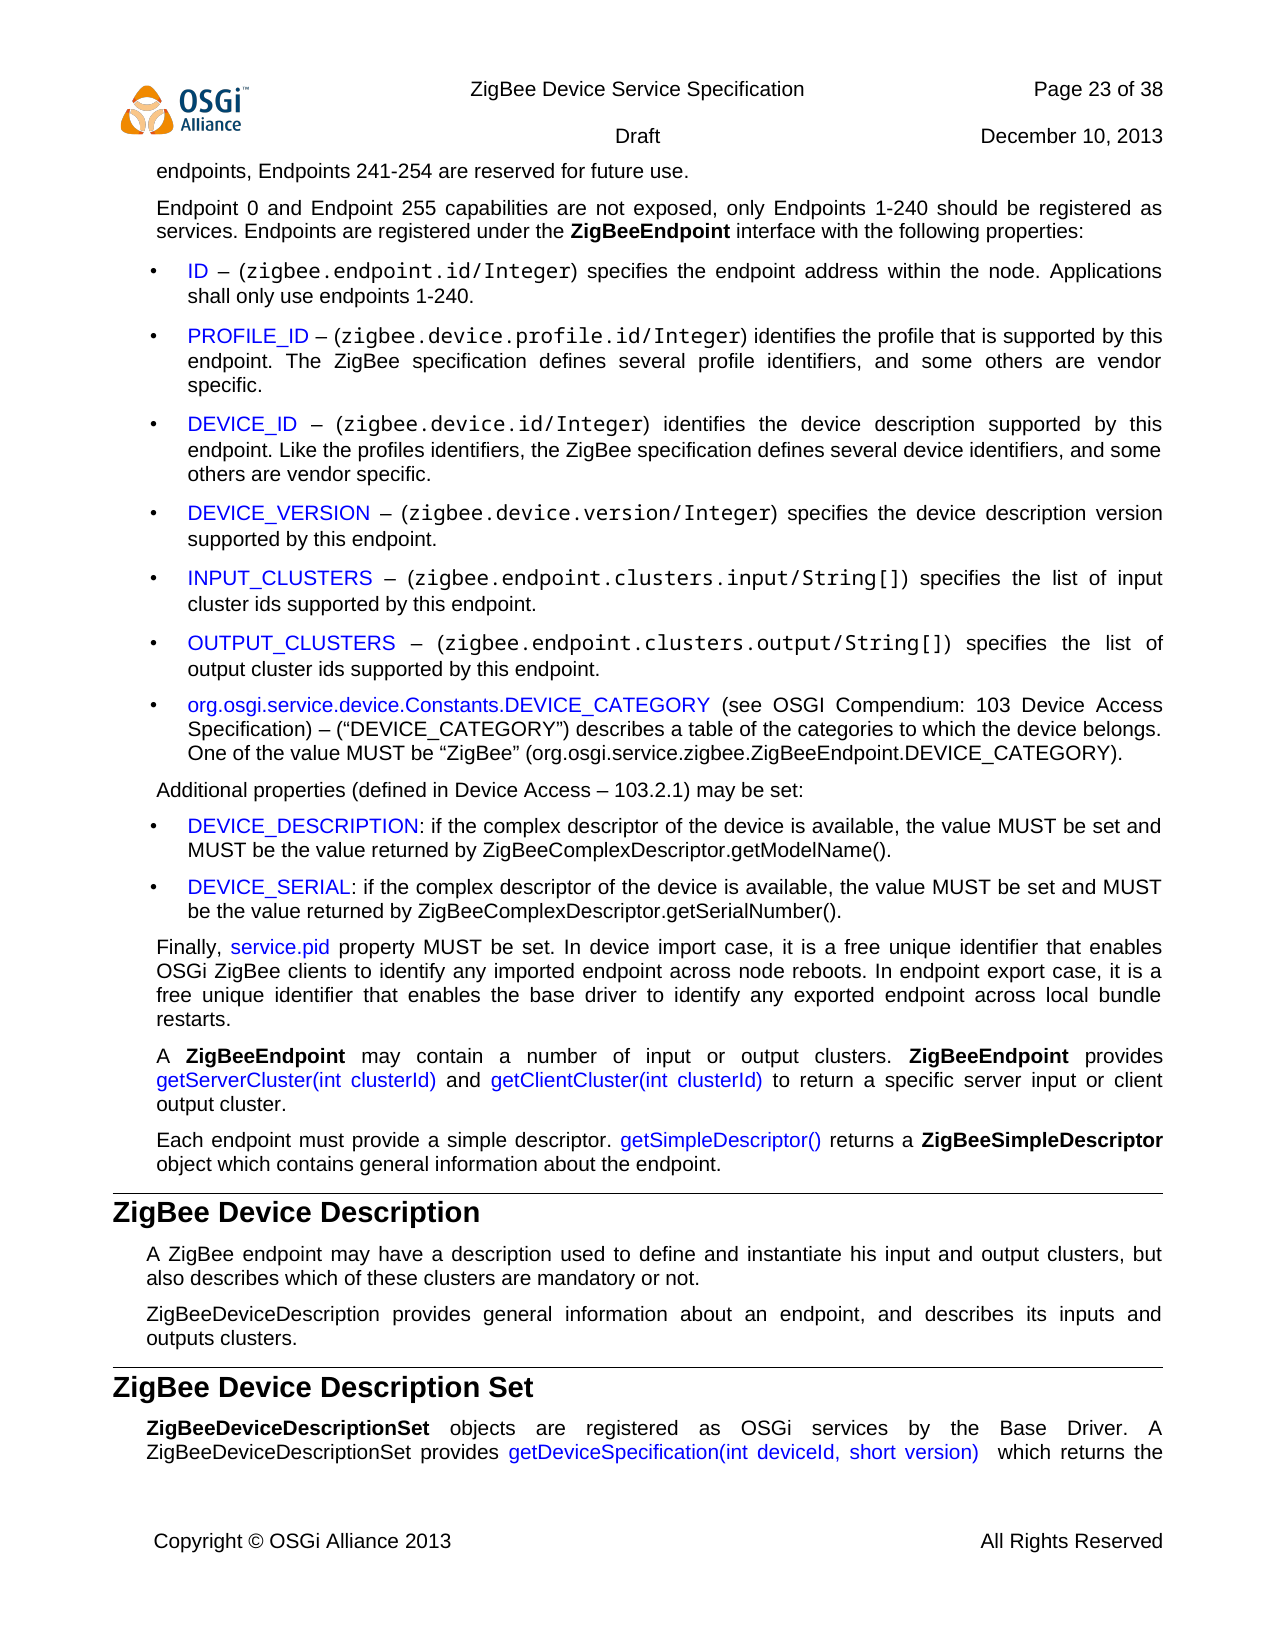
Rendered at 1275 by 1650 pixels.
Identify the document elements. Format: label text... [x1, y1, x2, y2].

text Each endpoint must provide a simple descriptor. getSimpleDescriptor() returns a ZigBeeSimpleDescriptor object which contains general information about the endpoint. [156, 1128, 1163, 1176]
list PROFILE_ID – (zigbee.device.profile.id/Integer) identifies the profile that is supported by this endpoint. The ZigBee specification defines several profile identifiers, and some others are vendor specific. [150, 321, 1163, 397]
text Endpoint 0 and Endpoint 255 capabilities are not exposed, only Endpoints 1-240 should be registered as services. Endpoints are registered under the ZigBeeEndpoint interface with the following properties: [156, 195, 1163, 243]
list DEVICE_VERSION – (zigbee.device.version/Integer) specifies the device description version supported by this endpoint. [150, 498, 1163, 551]
picture [113, 78, 257, 142]
text Finally, service.pid property MUST be set. In device import case, it is a free unique identifier that enables OSGi ZigBee clients to identify any imported endpoint across node reboots. In endpoint export case, it is a free unique identifier that enables the base driver to identify any exported endpoint across local bundle restarts. [156, 935, 1163, 1031]
list DEVICE_DESCRIPTION: if the complex descriptor of the device is available, the value MUST be set and MUST be the value returned by ZigBeeComplexDescriptor.getModelName(). [150, 814, 1163, 862]
text Additional properties (defined in Device Access – 103.2.1) may be set: [156, 778, 1163, 802]
list DEVICE_ID – (zigbee.device.id/Integer) identifies the device description supported by this endpoint. Like the profiles identifiers, the ZigBee specification defines several device identifiers, and some others are vendor specific. [150, 409, 1163, 486]
text A ZigBeeEndpoint may contain a number of input or output clusters. ZigBeeEndpoint provides getServerCluster(int clusterId) and getClientCluster(int clusterId) to return a specific server input or client output cluster. [156, 1043, 1163, 1115]
text endpoints, Endpoints 241-254 are reserved for future use. [156, 159, 1163, 183]
text A ZigBee endpoint may have a description used to define and instantiate his input and output clusters, but also describes which of these clusters are mandatory or not. [146, 1242, 1163, 1289]
list OUTPUT_CLUSTERS – (zigbee.endpoint.clusters.output/String[]) specifies the list of output cluster ids supported by this endpoint. [150, 628, 1163, 681]
subtitle ZigBee Device Description Set [112, 1368, 1163, 1403]
subtitle ZigBee Device Description [112, 1194, 1163, 1229]
list org.osgi.service.device.Constants.DEVICE_CATEGORY (see OSGI Compendium: 103 Device Access Specification) – (“DEVICE_CATEGORY”) describes a table of the categories to which the device belongs. One of the value MUST be “ZigBee” (org.osgi.service.zigbee.ZigBeeEndpoint.DEVICE_CATEGORY). [150, 693, 1163, 765]
text ZigBeeDeviceDescriptionSet objects are registered as OSGi services by the Base Driver. A ZigBeeDeviceDescriptionSet provides getDeviceSpecification(int deviceId, short version) which returns the [146, 1416, 1163, 1464]
list ID – (zigbee.endpoint.id/Integer) specifies the endpoint address within the node. Applications shall only use endpoints 1-240. [150, 256, 1163, 308]
text ZigBeeDeviceDescription provides general information about an endpoint, and describes its inputs and outputs clusters. [146, 1302, 1163, 1350]
list INPUT_CLUSTERS – (zigbee.endpoint.clusters.input/String[]) specifies the list of input cluster ids supported by this endpoint. [150, 563, 1163, 616]
list DEVICE_SERIAL: if the complex descriptor of the device is available, the value MUST be set and MUST be the value returned by ZigBeeComplexDescriptor.getSerialNumber(). [150, 874, 1163, 923]
